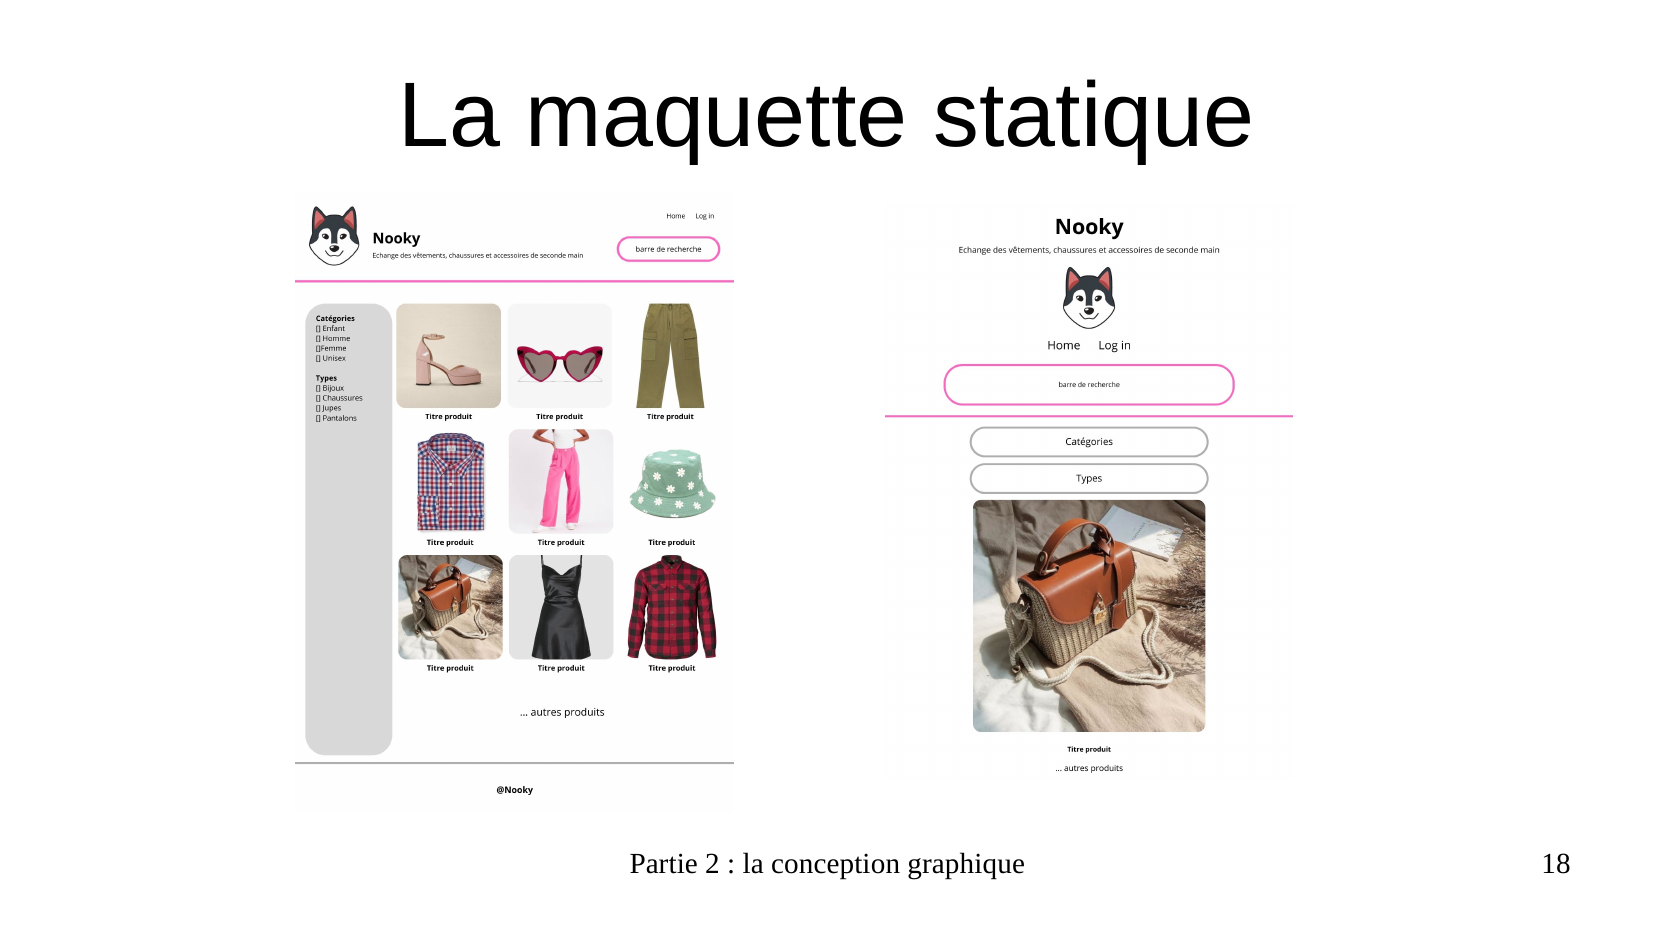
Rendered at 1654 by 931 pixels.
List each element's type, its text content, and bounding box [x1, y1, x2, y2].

title La maquette statique [82, 37, 1571, 193]
picture [885, 204, 1293, 780]
picture [295, 192, 734, 813]
